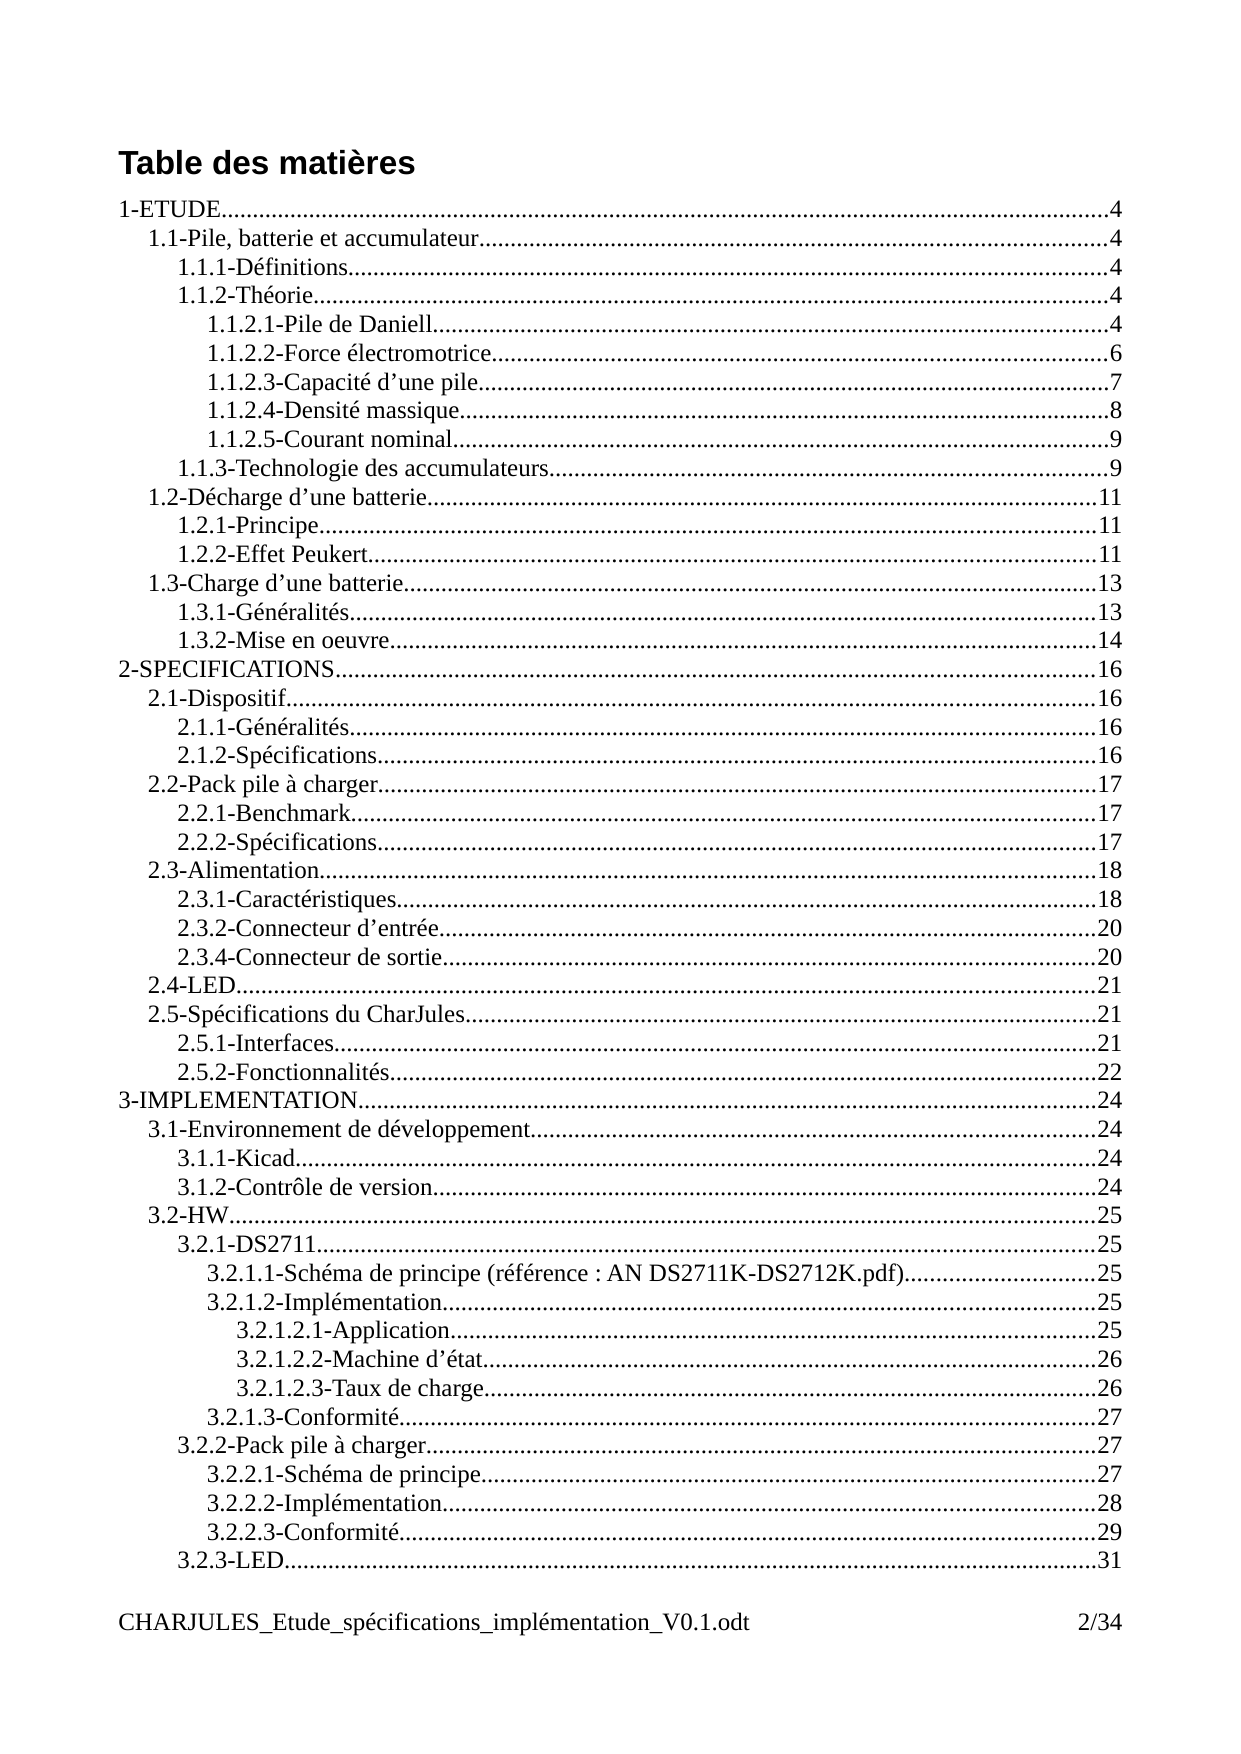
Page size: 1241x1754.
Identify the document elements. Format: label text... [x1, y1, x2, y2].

text 2.3.4-Connecteur de sortie 20 [177, 942, 1122, 970]
text 1.3.1-Généralités 13 [177, 597, 1122, 625]
text 2-SPECIFICATIONS 16 [118, 654, 1122, 683]
text 3.2-HW 25 [148, 1200, 1122, 1229]
text 2.2.2-Spécifications 17 [177, 827, 1122, 855]
text 1.1.2.5-Courant nominal 9 [207, 424, 1122, 453]
text 2.5.1-Interfaces 21 [177, 1028, 1122, 1057]
text 3.1-Environnement de développement 24 [148, 1114, 1122, 1143]
text 1.3.2-Mise en oeuvre 14 [177, 625, 1122, 654]
text 2.5-Spécifications du CharJules 21 [148, 999, 1122, 1028]
text 1.1-Pile, batterie et accumulateur 4 [148, 223, 1122, 252]
text 1.1.2-Théorie 4 [177, 280, 1122, 309]
text 3.2.2-Pack pile à charger 27 [177, 1430, 1122, 1459]
text 1.2.1-Principe 11 [177, 510, 1122, 539]
text 1.2.2-Effet Peukert 11 [177, 539, 1122, 568]
text 2.1.2-Spécifications 16 [177, 740, 1122, 769]
text 2.4-LED 21 [148, 970, 1122, 999]
text 2.3.2-Connecteur d’entrée 20 [177, 913, 1122, 942]
text 3.2.1.3-Conformité 27 [207, 1402, 1122, 1430]
text 2.1.1-Généralités 16 [177, 712, 1122, 740]
text 1.3-Charge d’une batterie 13 [148, 568, 1122, 597]
text 3.2.1-DS2711 25 [177, 1229, 1122, 1258]
text 3.2.2.2-Implémentation 28 [207, 1488, 1122, 1517]
text 3.2.1.2.1-Application 25 [236, 1315, 1122, 1344]
text 1.1.1-Définitions 4 [177, 252, 1122, 280]
text 1-ETUDE 4 [118, 194, 1122, 223]
text 2.5.2-Fonctionnalités 22 [177, 1057, 1122, 1085]
text 2.2-Pack pile à charger 17 [148, 769, 1122, 798]
text 3.2.2.3-Conformité 29 [207, 1517, 1122, 1545]
text 3.2.1.2-Implémentation 25 [207, 1287, 1122, 1315]
text 3.1.2-Contrôle de version 24 [177, 1172, 1122, 1200]
text 3.2.2.1-Schéma de principe 27 [207, 1459, 1122, 1488]
text 3.2.3-LED 31 [177, 1545, 1122, 1574]
text 1.1.2.1-Pile de Daniell 4 [207, 309, 1122, 338]
text 1.1.3-Technologie des accumulateurs 9 [177, 453, 1122, 482]
text 3-IMPLEMENTATION 24 [118, 1085, 1122, 1114]
text 3.2.1.1-Schéma de principe (référence : AN DS2711K-DS2712K.pdf) 25 [207, 1258, 1122, 1287]
text 3.1.1-Kicad 24 [177, 1143, 1122, 1172]
text 2.1-Dispositif 16 [148, 683, 1122, 712]
text 2.2.1-Benchmark 17 [177, 798, 1122, 827]
text 1.1.2.2-Force électromotrice 6 [207, 338, 1122, 367]
text 3.2.1.2.3-Taux de charge 26 [236, 1373, 1122, 1402]
text 1.1.2.4-Densité massique 8 [207, 395, 1122, 424]
text 1.2-Décharge d’une batterie 11 [148, 482, 1122, 510]
subtitle Table des matières [118, 143, 1122, 182]
text 3.2.1.2.2-Machine d’état 26 [236, 1344, 1122, 1373]
text 1.1.2.3-Capacité d’une pile 7 [207, 367, 1122, 395]
text 2.3.1-Caractéristiques 18 [177, 884, 1122, 913]
text 2.3-Alimentation 18 [148, 855, 1122, 884]
